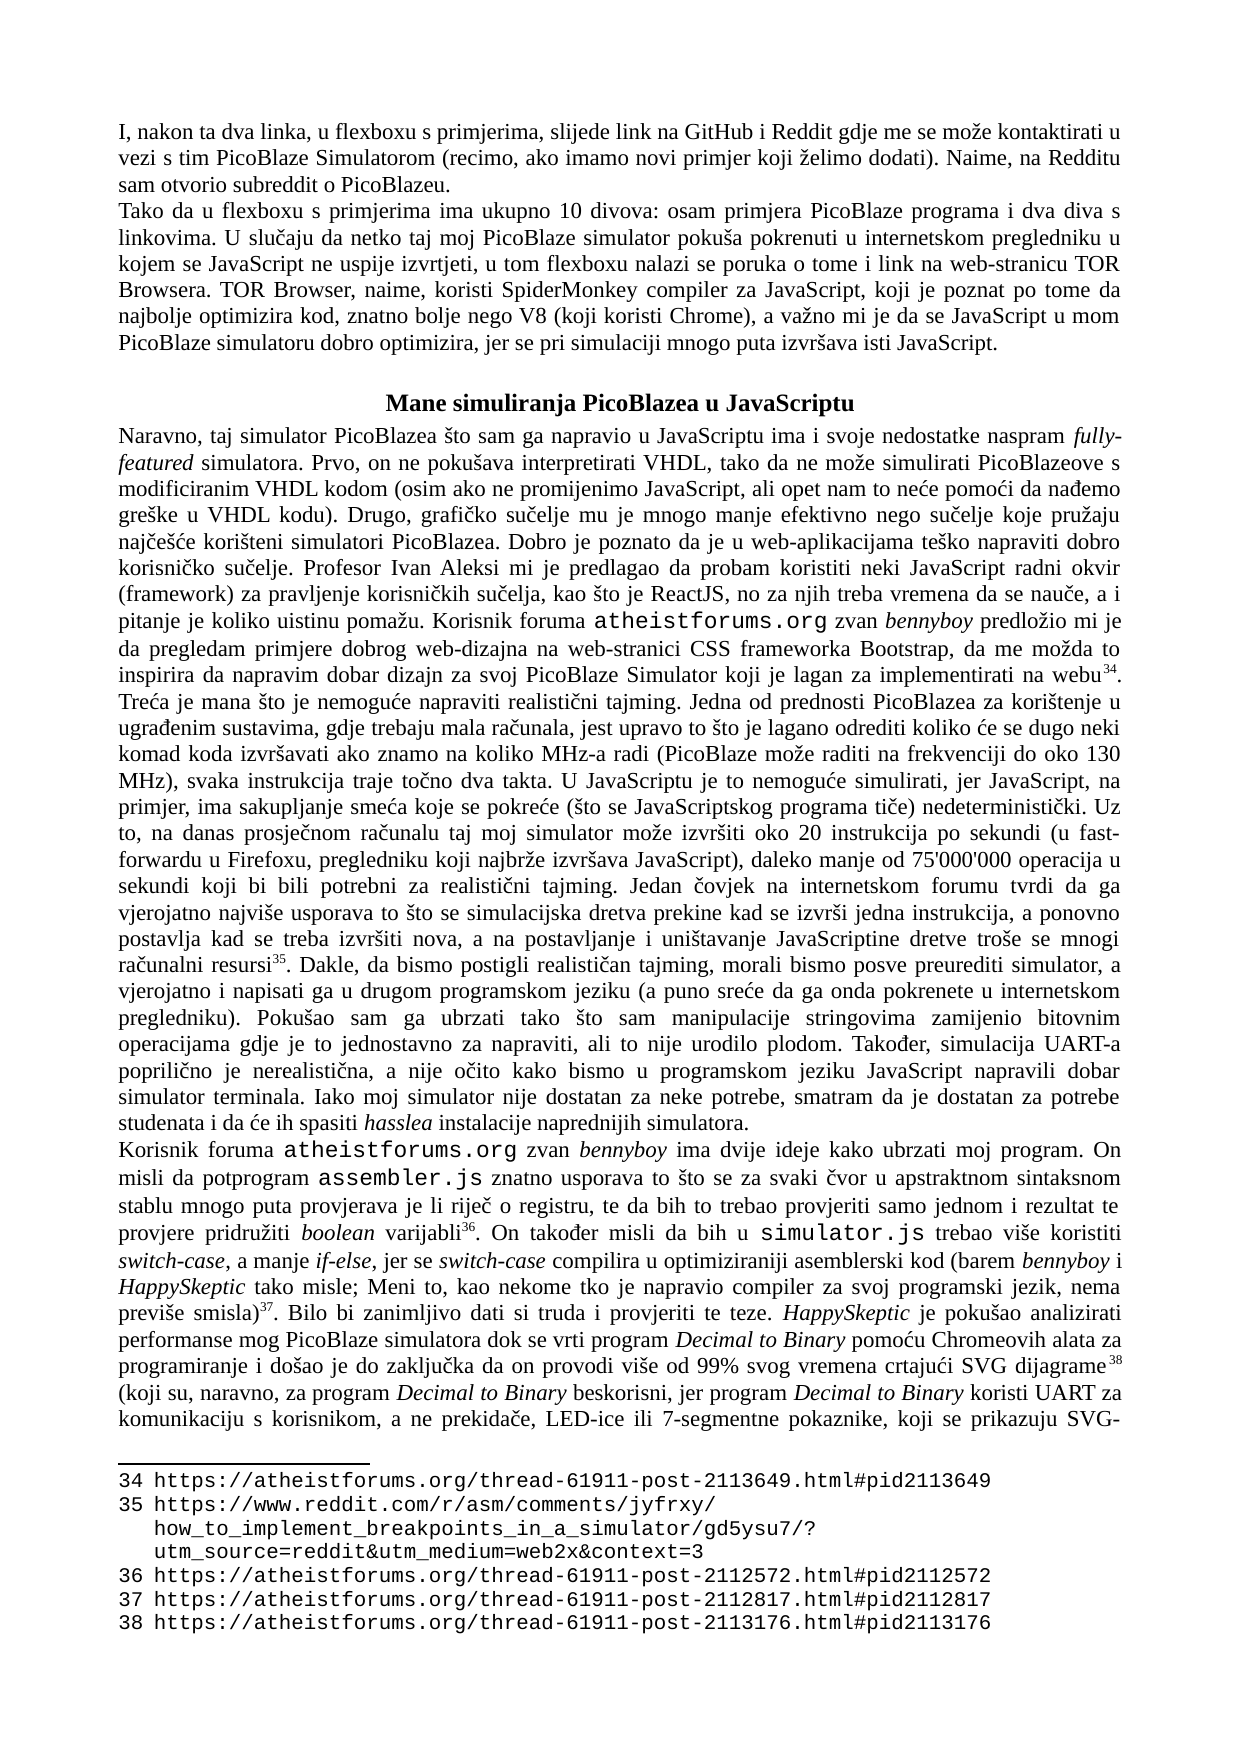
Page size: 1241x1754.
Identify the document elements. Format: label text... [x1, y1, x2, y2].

text Korisnik foruma atheistforums.org zvan bennyboy ima dvije ideje kako ubrzati moj program. On misli da potprogram assembler.js znatno usporava to što se za svaki čvor u apstraktnom sintaksnom stablu mnogo puta provjerava je li riječ o registru, te da bih to trebao provjeriti samo jednom i rezultat te provjere pridružiti boolean varijabli. On također misli da bih u simulator.js trebao više koristiti switch-case, a manje if-else, jer se switch-case compilira u optimiziraniji asemblerski kod (barem bennyboy i HappySkeptic tako misle; Meni to, kao nekome tko je napravio compiler za svoj programski jezik, nema previše smisla). Bilo bi zanimljivo dati si truda i provjeriti te teze. HappySkeptic je pokušao analizirati performanse mog PicoBlaze simulatora dok se vrti program Decimal to Binary pomoću Chromeovih alata za programiranje i došao je do zaključka da on provodi više od 99% svog vremena crtajući SVG dijagrame (koji su, naravno, za program Decimal to Binary beskorisni, jer program Decimal to Binary koristi UART za komunikaciju s korisnikom, a ne prekidače, LED-ice ili 7-segmentne pokaznike, koji se prikazuju SVG- [118, 1136, 1122, 1431]
text https://atheistforums.org/thread-61911-post-2113649.html#pid2113649 [118, 1470, 1122, 1494]
text Mane simuliranja PicoBlazea u JavaScriptu [118, 388, 1122, 416]
text Naravno, taj simulator PicoBlazea što sam ga napravio u JavaScriptu ima i svoje nedostatke naspram fully-featured simulatora. Prvo, on ne pokušava interpretirati VHDL, tako da ne može simulirati PicoBlazeove s modificiranim VHDL kodom (osim ako ne promijenimo JavaScript, ali opet nam to neće pomoći da nađemo greške u VHDL kodu). Drugo, grafičko sučelje mu je mnogo manje efektivno nego sučelje koje pružaju najčešće korišteni simulatori PicoBlazea. Dobro je poznato da je u web-aplikacijama teško napraviti dobro korisničko sučelje. Profesor Ivan Aleksi mi je predlagao da probam koristiti neki JavaScript radni okvir (framework) za pravljenje korisničkih sučelja, kao što je ReactJS, no za njih treba vremena da se nauče, a i pitanje je koliko uistinu pomažu. Korisnik foruma atheistforums.org zvan bennyboy predložio mi je da pregledam primjere dobrog web-dizajna na web-stranici CSS frameworka Bootstrap, da me možda to inspirira da napravim dobar dizajn za svoj PicoBlaze Simulator koji je lagan za implementirati na webu. Treća je mana što je nemoguće napraviti realistični tajming. Jedna od prednosti PicoBlazea za korištenje u ugrađenim sustavima, gdje trebaju mala računala, jest upravo to što je lagano odrediti koliko će se dugo neki komad koda izvršavati ako znamo na koliko MHz-a radi (PicoBlaze može raditi na frekvenciji do oko 130 MHz), svaka instrukcija traje točno dva takta. U JavaScriptu je to nemoguće simulirati, jer JavaScript, na primjer, ima sakupljanje smeća koje se pokreće (što se JavaScriptskog programa tiče) nedeterministički. Uz to, na danas prosječnom računalu taj moj simulator može izvršiti oko 20 instrukcija po sekundi (u fast-forwardu u Firefoxu, pregledniku koji najbrže izvršava JavaScript), daleko manje od 75'000'000 operacija u sekundi koji bi bili potrebni za realistični tajming. Jedan čovjek na internetskom forumu tvrdi da ga vjerojatno najviše usporava to što se simulacijska dretva prekine kad se izvrši jedna instrukcija, a ponovno postavlja kad se treba izvršiti nova, a na postavljanje i uništavanje JavaScriptine dretve troše se mnogi računalni resursi. Dakle, da bismo postigli realističan tajming, morali bismo posve preurediti simulator, a vjerojatno i napisati ga u drugom programskom jeziku (a puno sreće da ga onda pokrenete u internetskom pregledniku). Pokušao sam ga ubrzati tako što sam manipulacije stringovima zamijenio bitovnim operacijama gdje je to jednostavno za napraviti, ali to nije urodilo plodom. Također, simulacija UART-a poprilično je nerealistična, a nije očito kako bismo u programskom jeziku JavaScript napravili dobar simulator terminala. Iako moj simulator nije dostatan za neke potrebe, smatram da je dostatan za potrebe studenata i da će ih spasiti hasslea instalacije naprednijih simulatora. [118, 422, 1122, 1136]
text https://atheistforums.org/thread-61911-post-2112817.html#pid2112817 [118, 1588, 1122, 1612]
text https://atheistforums.org/thread-61911-post-2113176.html#pid2113176 [118, 1612, 1122, 1636]
text https://atheistforums.org/thread-61911-post-2112572.html#pid2112572 [118, 1565, 1122, 1588]
text Tako da u flexboxu s primjerima ima ukupno 10 divova: osam primjera PicoBlaze programa i dva diva s linkovima. U slučaju da netko taj moj PicoBlaze simulator pokuša pokrenuti u internetskom pregledniku u kojem se JavaScript ne uspije izvrtjeti, u tom flexboxu nalazi se poruka o tome i link na web-stranicu TOR Browsera. TOR Browser, naime, koristi SpiderMonkey compiler za JavaScript, koji je poznat po tome da najbolje optimizira kod, znatno bolje nego V8 (koji koristi Chrome), a važno mi je da se JavaScript u mom PicoBlaze simulatoru dobro optimizira, jer se pri simulaciji mnogo puta izvršava isti JavaScript. [118, 197, 1122, 355]
text https://www.reddit.com/r/asm/comments/jyfrxy/how_to_implement_breakpoints_in_a_simulator/gd5ysu7/?utm_source=reddit&utm_medium=web2x&context=3 [118, 1494, 1122, 1565]
text I, nakon ta dva linka, u flexboxu s primjerima, slijede link na GitHub i Reddit gdje me se može kontaktirati u vezi s tim PicoBlaze Simulatorom (recimo, ako imamo novi primjer koji želimo dodati). Naime, na Redditu sam otvorio subreddit o PicoBlazeu. [118, 118, 1122, 197]
